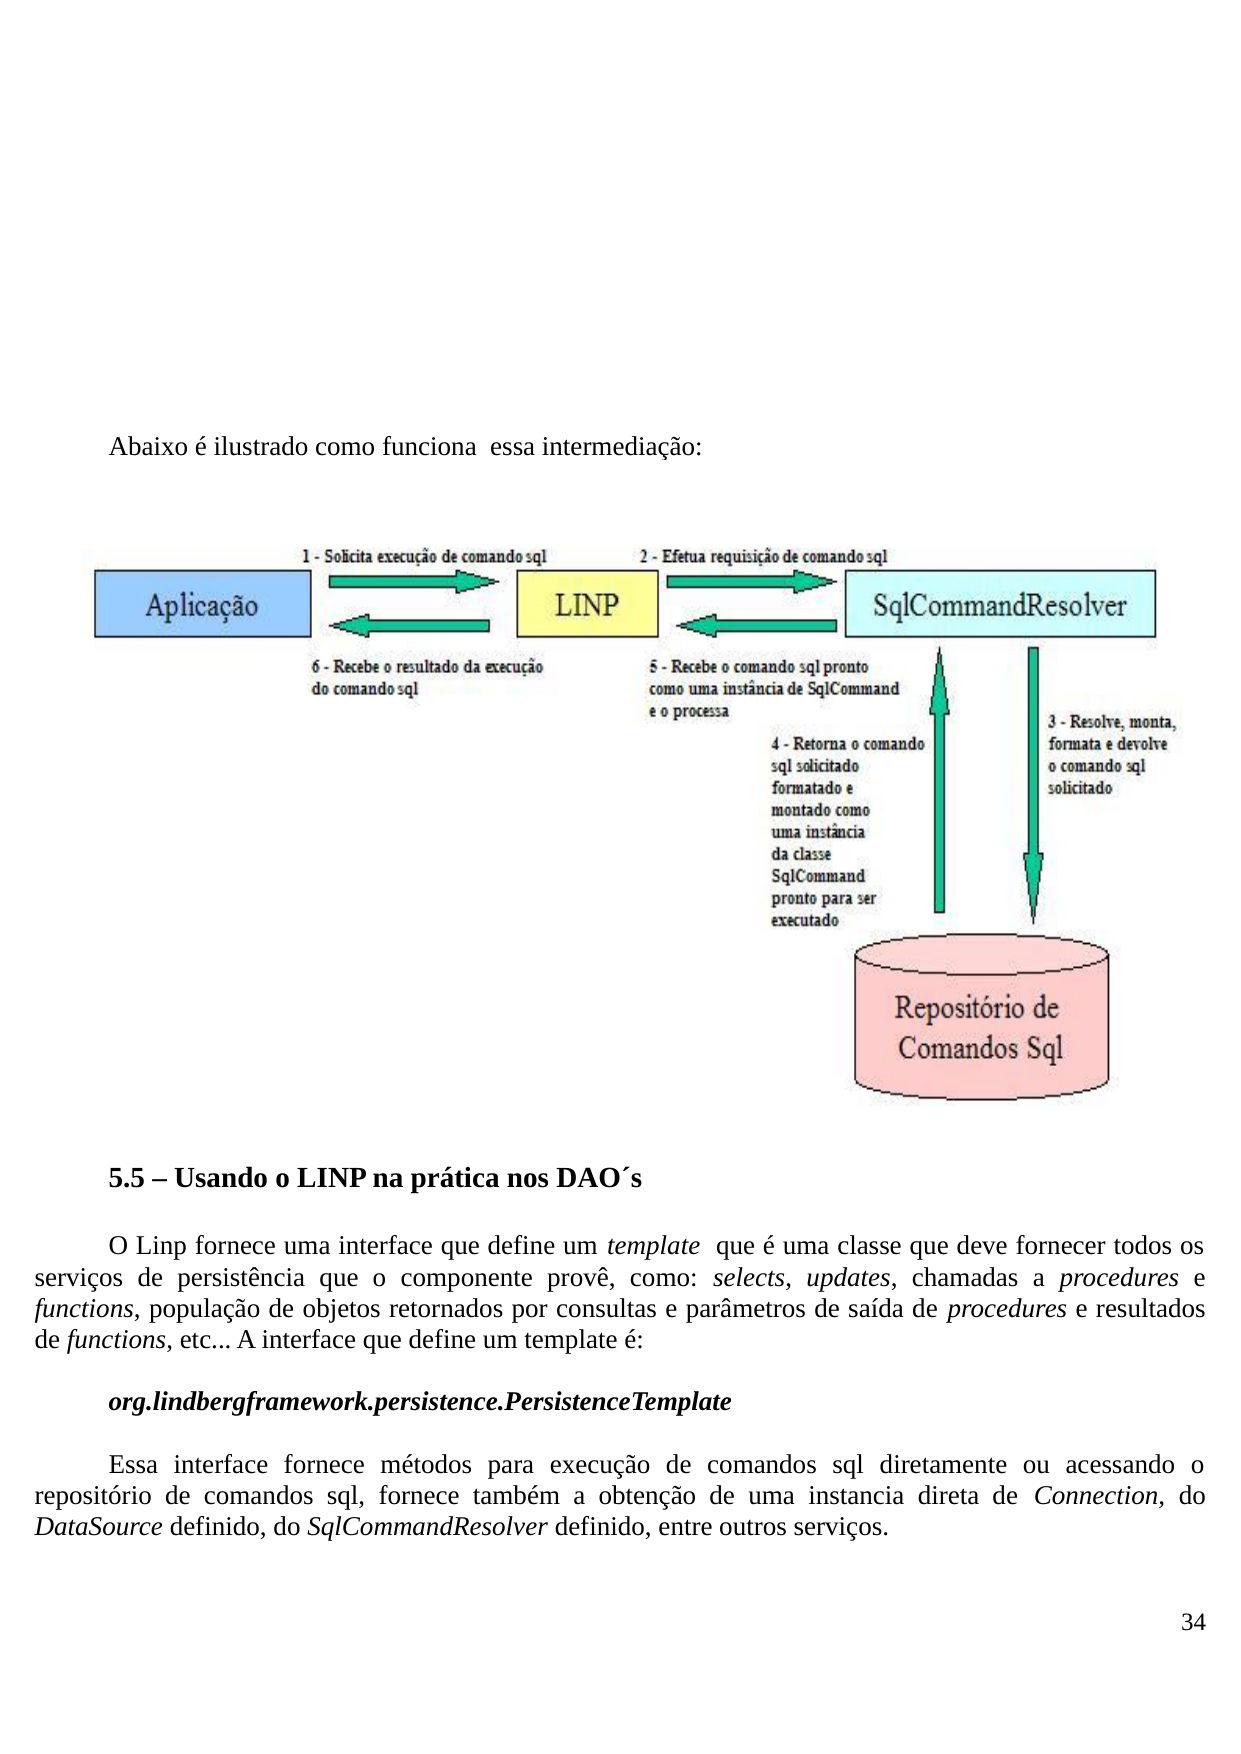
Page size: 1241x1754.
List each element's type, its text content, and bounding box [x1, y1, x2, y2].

text Essa interface fornece métodos para execução de comandos sql diretamente ou acessando o repositório de comandos sql, fornece também a obtenção de uma instancia direta de Connection, do DataSource definido, do SqlCommandResolver definido, entre outros serviços. [34, 1448, 1206, 1541]
text org.lindbergframework.persistence.PersistenceTemplate [34, 1386, 1206, 1417]
text 5.5 – Usando o LINP na prática nos DAO´s [34, 1160, 1206, 1194]
picture [57, 460, 1183, 1134]
text Abaixo é ilustrado como funciona essa intermediação: [34, 429, 1206, 461]
text O Linp fornece uma interface que define um template que é uma classe que deve fornecer todos os serviços de persistência que o componente provê, como: selects, updates, chamadas a procedures e functions, população de objetos retornados por consultas e parâmetros de saída de procedures e resultados de functions, etc... A interface que define um template é: [34, 1227, 1206, 1354]
